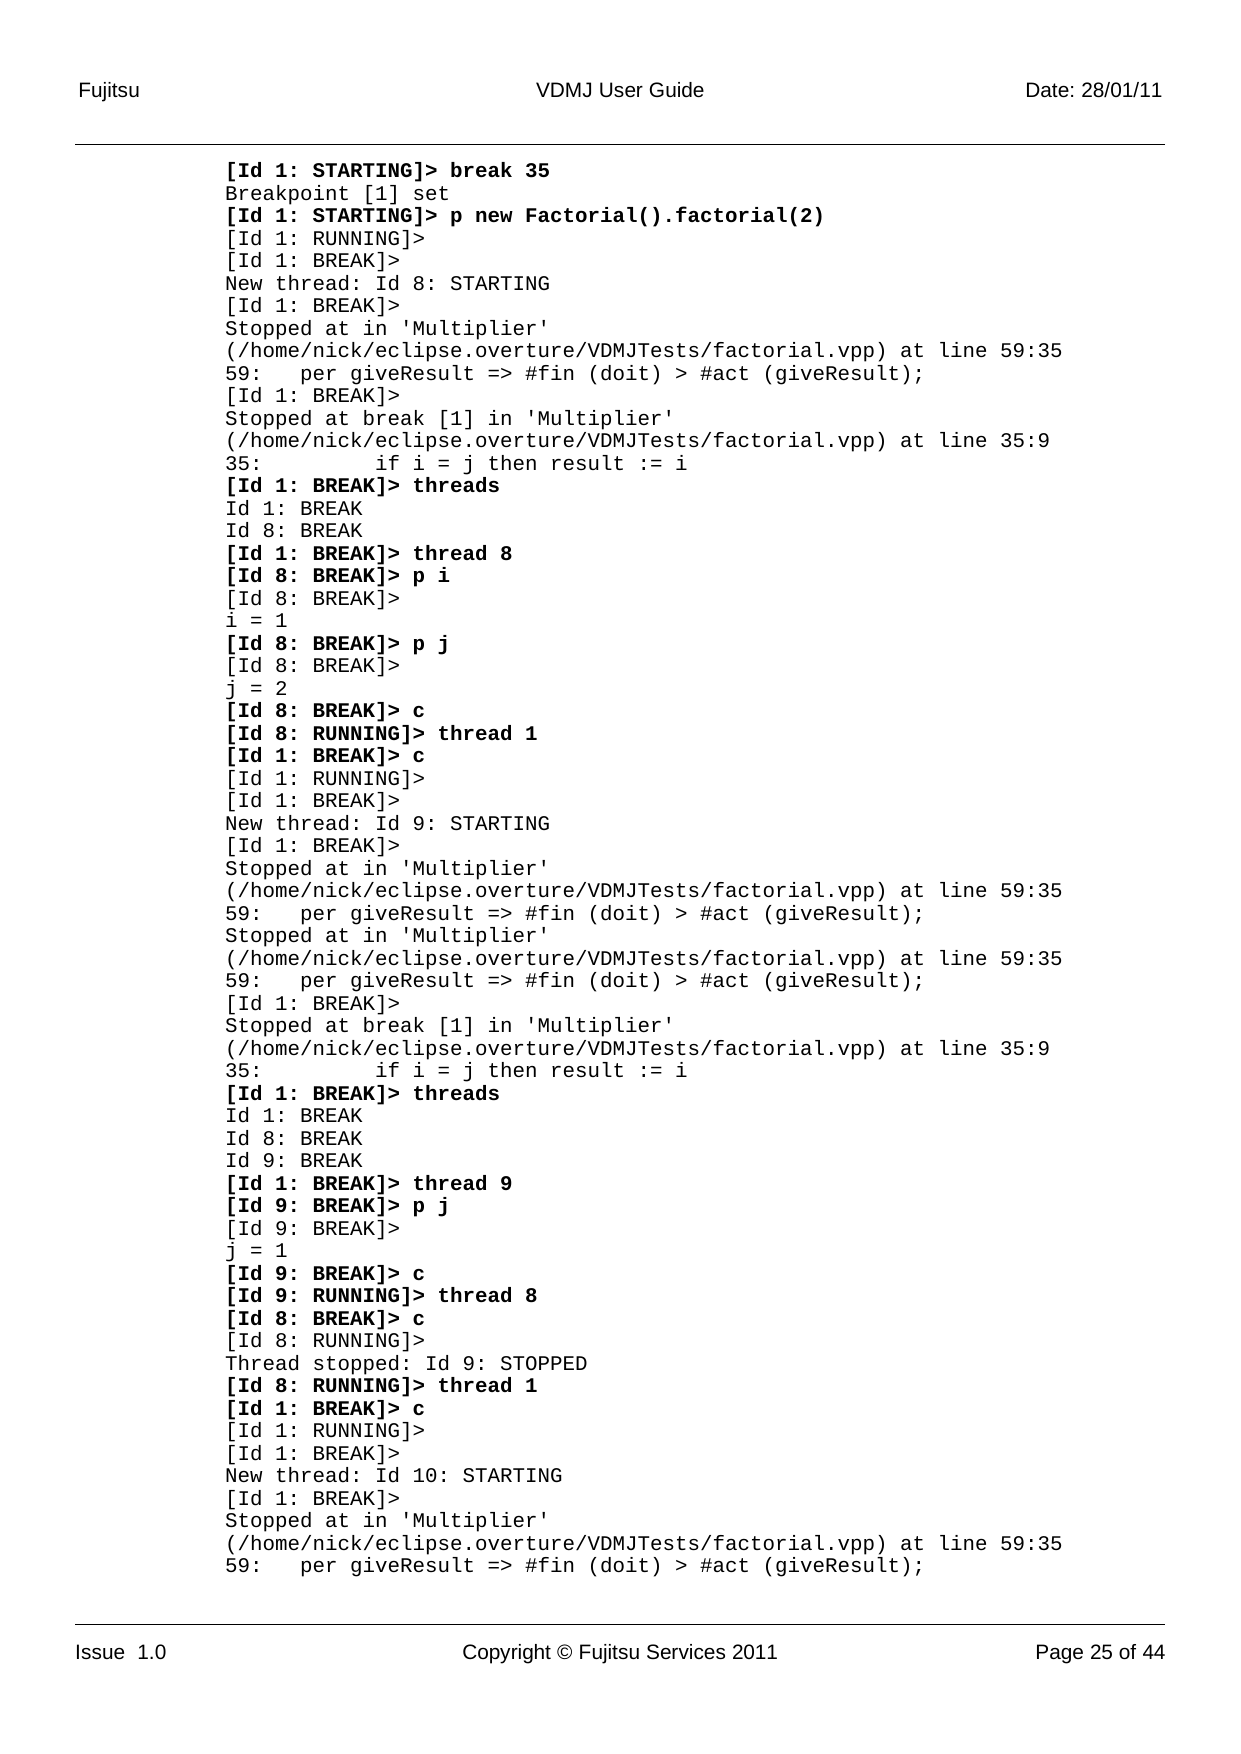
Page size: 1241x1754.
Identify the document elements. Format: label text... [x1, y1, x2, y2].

text [Id 8: BREAK]> c [225, 1307, 1165, 1330]
text [Id 1: BREAK]> threads [225, 475, 1165, 497]
text [Id 8: BREAK]> p i [225, 565, 1165, 587]
text [Id 1: BREAK]> thread 8 [225, 542, 1165, 565]
text i = 1 [225, 610, 1165, 632]
text [Id 1: BREAK]> [225, 992, 1165, 1015]
text New thread: Id 10: STARTING [225, 1465, 1165, 1487]
text [Id 8: RUNNING]> [225, 1330, 1165, 1352]
text Id 1: BREAK [225, 497, 1165, 520]
text 35: if i = j then result := i [225, 452, 1165, 475]
text [Id 9: BREAK]> c [225, 1262, 1165, 1285]
text Id 1: BREAK [225, 1105, 1165, 1127]
text Thread stopped: Id 9: STOPPED [225, 1352, 1165, 1375]
text [Id 8: BREAK]> p j [225, 632, 1165, 655]
text [Id 1: BREAK]> threads [225, 1082, 1165, 1105]
text Id 8: BREAK [225, 520, 1165, 542]
text [Id 9: BREAK]> [225, 1217, 1165, 1240]
text Stopped at in 'Multiplier' (/home/nick/eclipse.overture/VDMJTests/factorial.vpp) at line 59:35 [225, 925, 1165, 970]
text [Id 1: BREAK]> [225, 1442, 1165, 1465]
text [Id 1: RUNNING]> [225, 767, 1165, 790]
text [Id 1: BREAK]> [225, 295, 1165, 317]
text 59: per giveResult => #fin (doit) > #act (giveResult); [225, 1555, 1165, 1577]
text 59: per giveResult => #fin (doit) > #act (giveResult); [225, 902, 1165, 925]
text [Id 1: BREAK]> [225, 250, 1165, 272]
text [Id 8: BREAK]> [225, 587, 1165, 610]
text Stopped at in 'Multiplier' (/home/nick/eclipse.overture/VDMJTests/factorial.vpp) at line 59:35 [225, 857, 1165, 902]
text Stopped at in 'Multiplier' (/home/nick/eclipse.overture/VDMJTests/factorial.vpp) at line 59:35 [225, 317, 1165, 362]
text [Id 8: RUNNING]> thread 1 [225, 722, 1165, 745]
text 59: per giveResult => #fin (doit) > #act (giveResult); [225, 970, 1165, 992]
text [Id 1: BREAK]> c [225, 1397, 1165, 1420]
text Stopped at break [1] in 'Multiplier' (/home/nick/eclipse.overture/VDMJTests/factorial.vpp) at line 35:9 [225, 407, 1165, 452]
text j = 1 [225, 1240, 1165, 1262]
text Breakpoint [1] set [225, 182, 1165, 205]
text New thread: Id 9: STARTING [225, 812, 1165, 835]
text [Id 9: RUNNING]> thread 8 [225, 1285, 1165, 1307]
text [Id 8: BREAK]> c [225, 700, 1165, 722]
text [Id 1: BREAK]> [225, 790, 1165, 812]
text [Id 1: RUNNING]> [225, 227, 1165, 250]
text Stopped at break [1] in 'Multiplier' (/home/nick/eclipse.overture/VDMJTests/factorial.vpp) at line 35:9 [225, 1015, 1165, 1060]
text [Id 1: BREAK]> c [225, 745, 1165, 767]
text Id 8: BREAK [225, 1127, 1165, 1150]
text Stopped at in 'Multiplier' (/home/nick/eclipse.overture/VDMJTests/factorial.vpp) at line 59:35 [225, 1510, 1165, 1555]
text [Id 9: BREAK]> p j [225, 1195, 1165, 1217]
text j = 2 [225, 677, 1165, 700]
text [Id 8: RUNNING]> thread 1 [225, 1375, 1165, 1397]
text [Id 1: BREAK]> thread 9 [225, 1172, 1165, 1195]
text [Id 8: BREAK]> [225, 655, 1165, 677]
text [Id 1: BREAK]> [225, 835, 1165, 857]
text Id 9: BREAK [225, 1150, 1165, 1172]
text [Id 1: RUNNING]> [225, 1420, 1165, 1442]
text New thread: Id 8: STARTING [225, 272, 1165, 295]
text [Id 1: BREAK]> [225, 385, 1165, 407]
text [Id 1: STARTING]> p new Factorial().factorial(2) [225, 205, 1165, 227]
text 35: if i = j then result := i [225, 1060, 1165, 1082]
text [Id 1: STARTING]> break 35 [225, 160, 1165, 182]
text 59: per giveResult => #fin (doit) > #act (giveResult); [225, 362, 1165, 385]
text [Id 1: BREAK]> [225, 1487, 1165, 1510]
